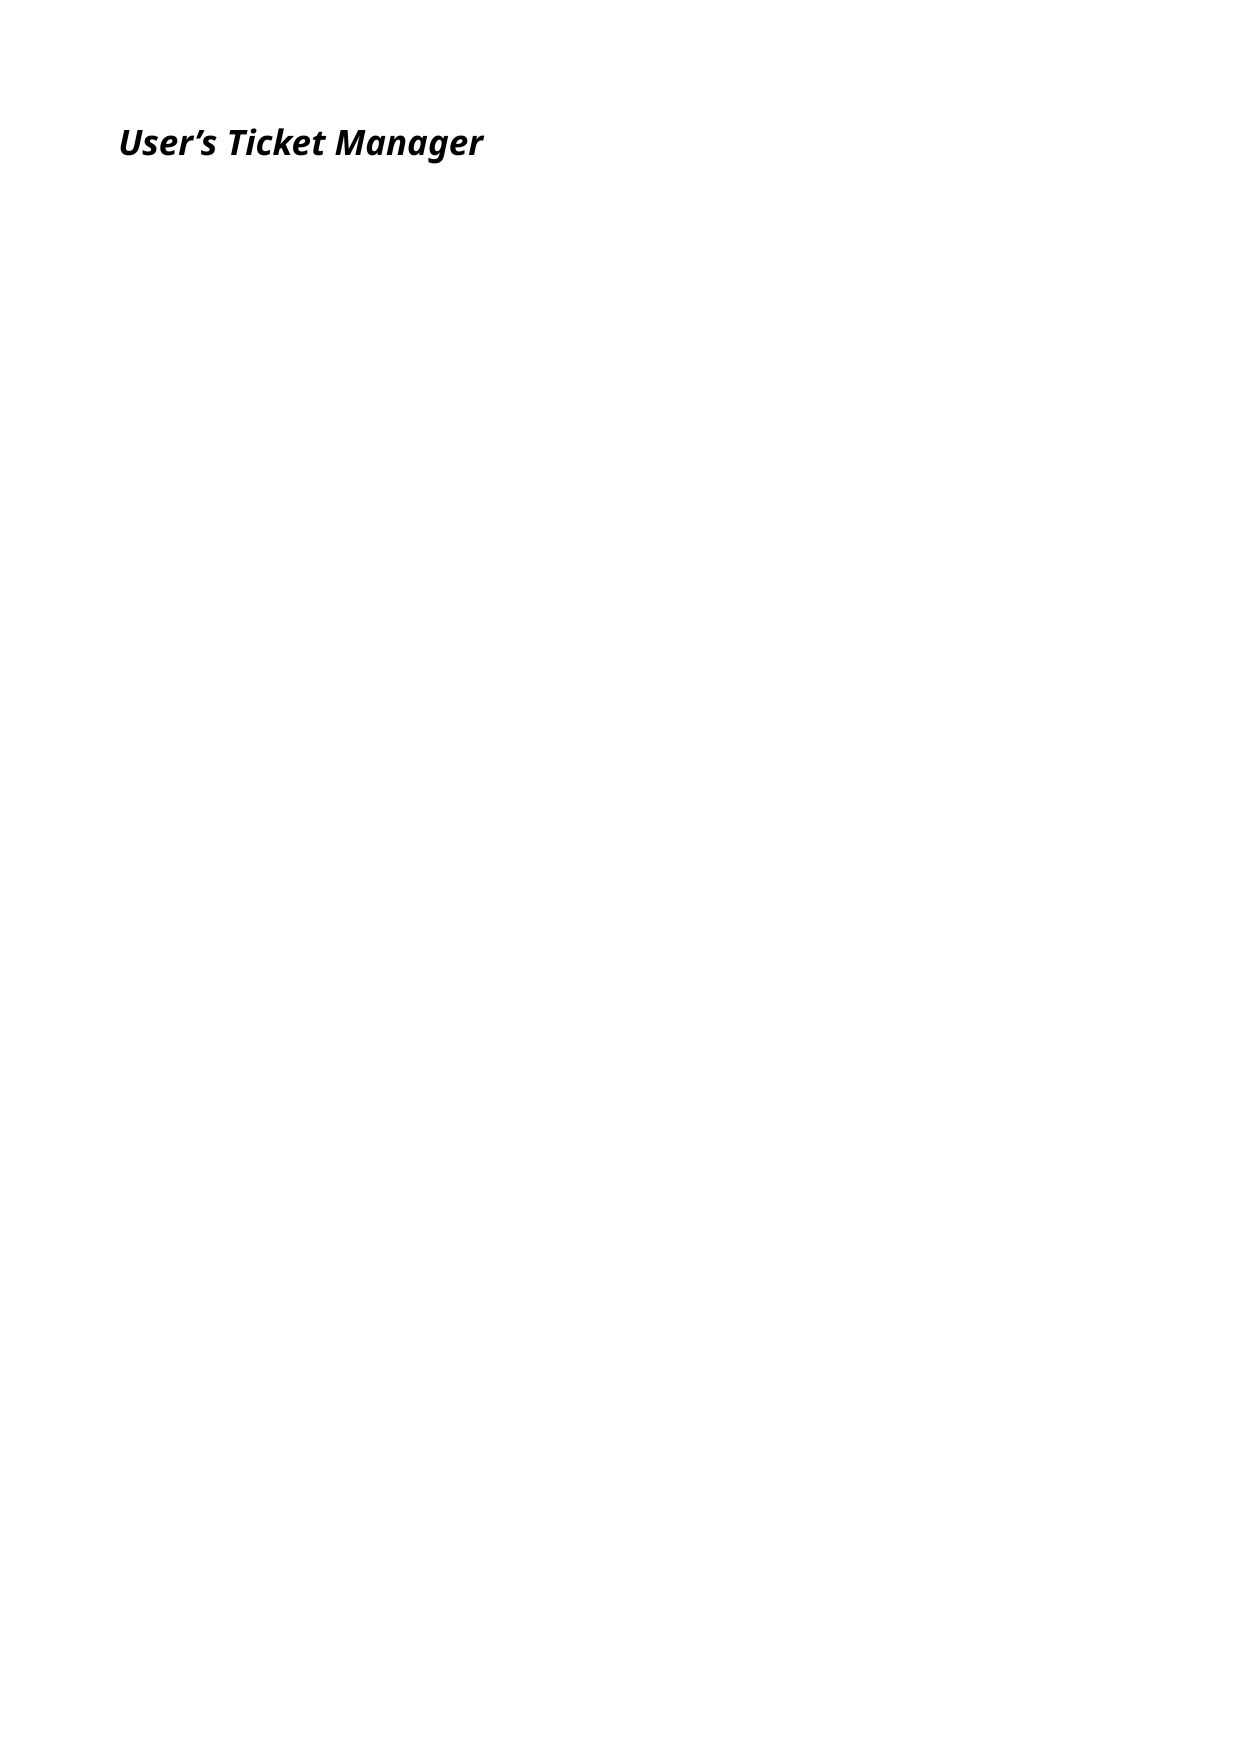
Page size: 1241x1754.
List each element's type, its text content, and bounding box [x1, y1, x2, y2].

subtitle User’s Ticket Manager [118, 118, 1122, 166]
